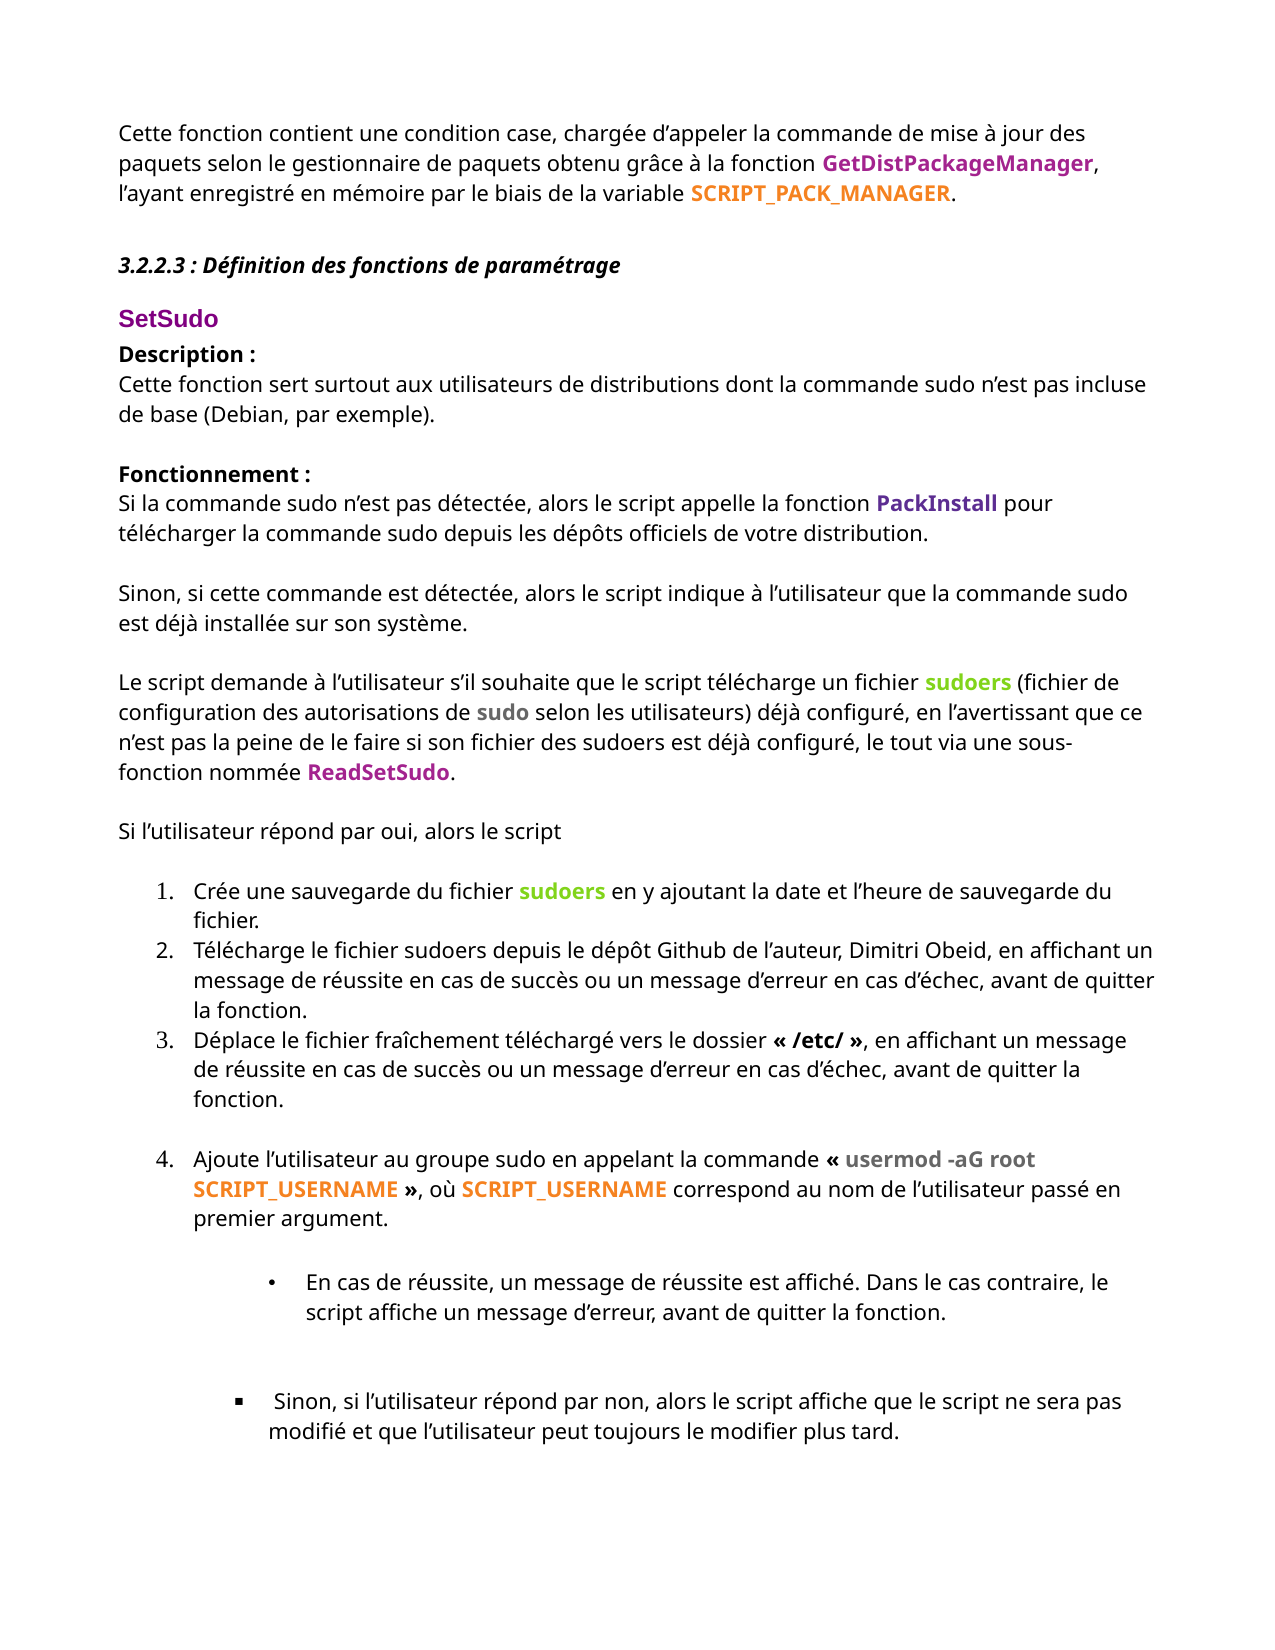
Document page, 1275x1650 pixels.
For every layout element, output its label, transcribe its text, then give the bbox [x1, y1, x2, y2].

text Le script demande à l’utilisateur s’il souhaite que le script télécharge un fichier sudoers (fichier de configuration des autorisations de sudo selon les utilisateurs) déjà configuré, en l’avertissant que ce n’est pas la peine de le faire si son fichier des sudoers est déjà configuré, le tout via une sous-fonction nommée ReadSetSudo. [118, 667, 1157, 786]
subtitle 3.2.2.3 : Définition des fonctions de paramétrage [118, 250, 1157, 279]
list En cas de réussite, un message de réussite est affiché. Dans le cas contraire, le script affiche un message d’erreur, avant de quitter la fonction. [268, 1267, 1157, 1327]
text Cette fonction contient une condition case, chargée d’appeler la commande de mise à jour des paquets selon le gestionnaire de paquets obtenu grâce à la fonction GetDistPackageManager, l’ayant enregistré en mémoire par le biais de la variable SCRIPT_PACK_MANAGER. [118, 118, 1157, 207]
list Déplace le fichier fraîchement téléchargé vers le dossier « /etc/ », en affichant un message de réussite en cas de succès ou un message d’erreur en cas d’échec, avant de quitter la fonction. [156, 1024, 1157, 1114]
text Cette fonction sert surtout aux utilisateurs de distributions dont la commande sudo n’est pas incluse de base (Debian, par exemple). [118, 369, 1157, 429]
text Si l’utilisateur répond par oui, alors le script [118, 816, 1157, 846]
subtitle SetSudo [118, 304, 1157, 333]
list Crée une sauvegarde du fichier sudoers en y ajoutant la date et l’heure de sauvegarde du fichier. [156, 876, 1157, 935]
text Fonctionnement : [118, 458, 1157, 488]
text Description : [118, 339, 1157, 369]
text Si la commande sudo n’est pas détectée, alors le script appelle la fonction PackInstall pour télécharger la commande sudo depuis les dépôts officiels de votre distribution. [118, 488, 1157, 548]
list Sinon, si l’utilisateur répond par non, alors le script affiche que le script ne sera pas modifié et que l’utilisateur peut toujours le modifier plus tard. [231, 1386, 1157, 1446]
list Ajoute l’utilisateur au groupe sudo en appelant la commande « usermod -aG root SCRIPT_USERNAME », où SCRIPT_USERNAME correspond au nom de l’utilisateur passé en premier argument. [156, 1144, 1157, 1233]
text Sinon, si cette commande est détectée, alors le script indique à l’utilisateur que la commande sudo est déjà installée sur son système. [118, 578, 1157, 637]
list Télécharge le fichier sudoers depuis le dépôt Github de l’auteur, Dimitri Obeid, en affichant un message de réussite en cas de succès ou un message d’erreur en cas d’échec, avant de quitter la fonction. [156, 935, 1157, 1024]
